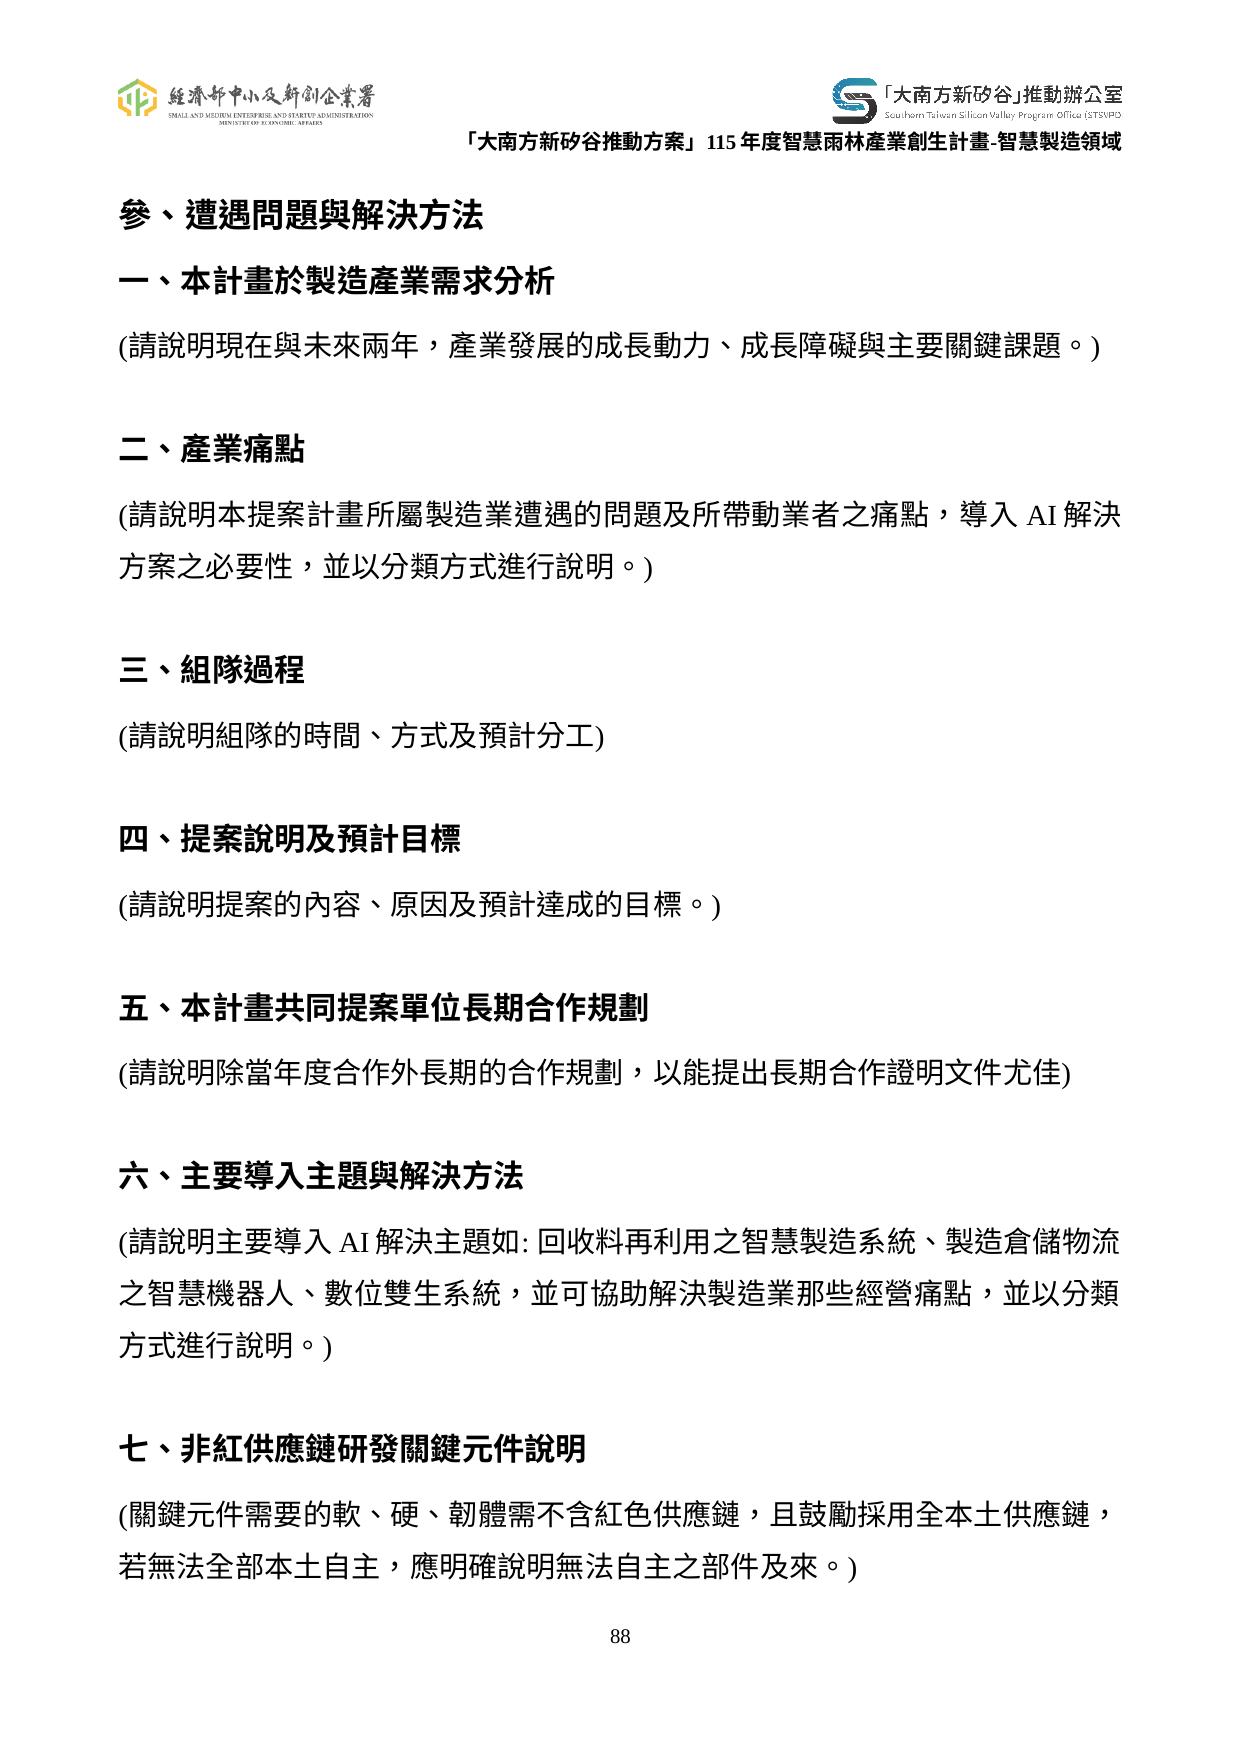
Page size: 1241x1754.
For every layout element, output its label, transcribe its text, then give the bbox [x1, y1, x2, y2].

subtitle 一、本計畫於製造產業需求分析 [118, 250, 1122, 302]
text (請說明本提案計畫所屬製造業遭遇的問題及所帶動業者之痛點，導入AI解決方案之必要性，並以分類方式進行說明。) [118, 484, 1122, 588]
subtitle 五、本計畫共同提案單位長期合作規劃 [118, 977, 1122, 1029]
text (請說明提案的內容、原因及預計達成的目標。) [118, 873, 1122, 925]
subtitle 三、組隊過程 [118, 640, 1122, 692]
text (請說明除當年度合作外長期的合作規劃，以能提出長期合作證明文件尤佳) [118, 1042, 1122, 1094]
subtitle 參、遭遇問題與解決方法 [118, 186, 1122, 238]
subtitle 四、提案說明及預計目標 [118, 809, 1122, 861]
text (請說明組隊的時間、方式及預計分工) [118, 704, 1122, 757]
text (關鍵元件需要的軟、硬、韌體需不含紅色供應鏈，且鼓勵採用全本土供應鏈，若無法全部本土自主，應明確說明無法自主之部件及來。) [118, 1484, 1122, 1588]
text (請說明現在與未來兩年，產業發展的成長動力、成長障礙與主要關鍵課題。) [118, 315, 1122, 367]
subtitle 七、非紅供應鏈研發關鍵元件說明 [118, 1419, 1122, 1471]
subtitle 二、產業痛點 [118, 419, 1122, 471]
subtitle 六、主要導入主題與解決方法 [118, 1146, 1122, 1198]
text (請說明主要導入AI解決主題如: 回收料再利用之智慧製造系統、製造倉儲物流之智慧機器人、數位雙生系統，並可協助解決製造業那些經營痛點，並以分類方式進行說明。) [118, 1211, 1122, 1367]
